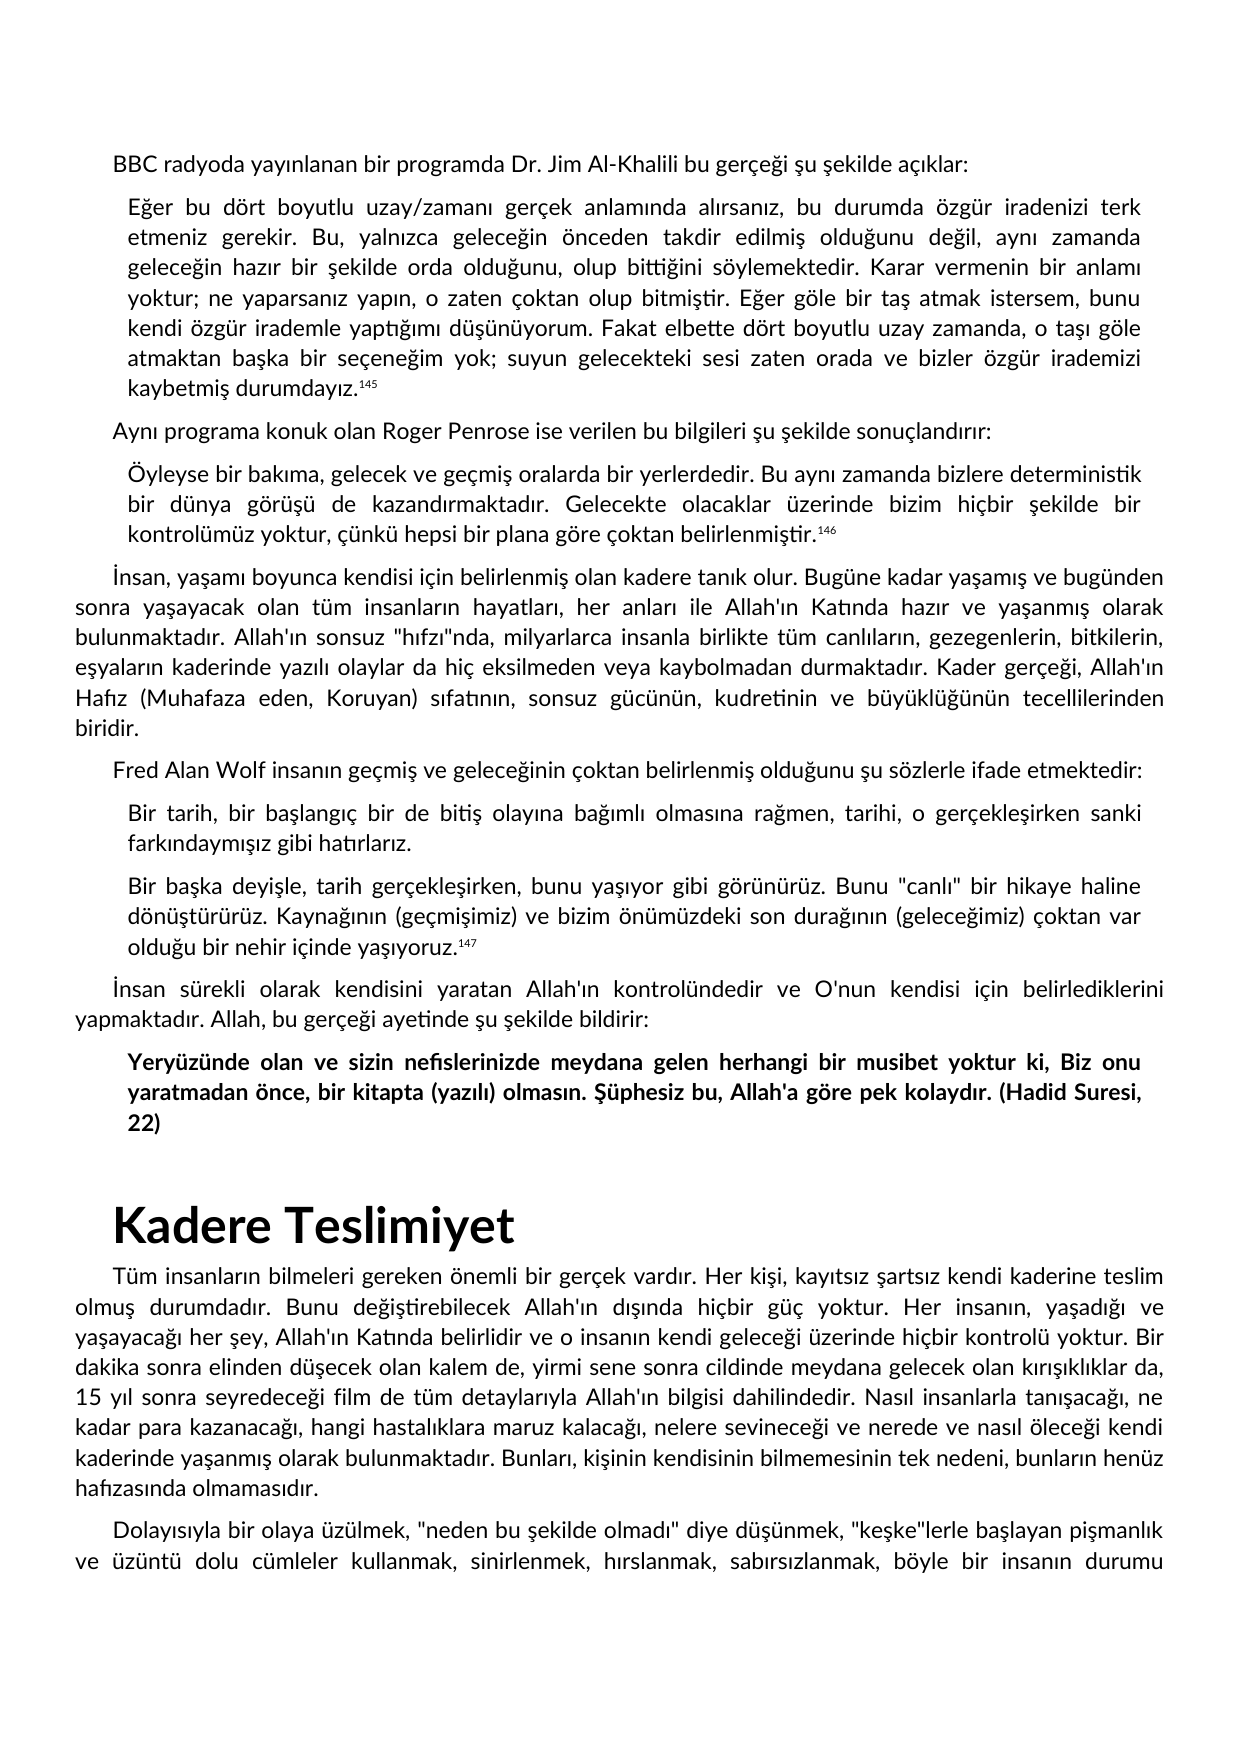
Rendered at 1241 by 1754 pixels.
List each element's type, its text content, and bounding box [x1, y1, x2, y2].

text Eğer bu dört boyutlu uzay/zamanı gerçek anlamında alırsanız, bu durumda özgür iradenizi terk etmeniz gerekir. Bu, yalnızca geleceğin önceden takdir edilmiş olduğunu değil, aynı zamanda geleceğin hazır bir şekilde orda olduğunu, olup bittiğini söylemektedir. Karar vermenin bir anlamı yoktur; ne yaparsanız yapın, o zaten çoktan olup bitmiştir. Eğer göle bir taş atmak istersem, bunu kendi özgür irademle yaptığımı düşünüyorum. Fakat elbette dört boyutlu uzay zamanda, o taşı göle atmaktan başka bir seçeneğim yok; suyun gelecekteki sesi zaten orada ve bizler özgür irademizi kaybetmiş durumdayız.145 [127, 193, 1143, 401]
text Aynı programa konuk olan Roger Penrose ise verilen bu bilgileri şu şekilde sonuçlandırır: [75, 417, 1165, 444]
text İnsan, yaşamı boyunca kendisi için belirlenmiş olan kadere tanık olur. Bugüne kadar yaşamış ve bugünden sonra yaşayacak olan tüm insanların hayatları, her anları ile Allah'ın Katında hazır ve yaşanmış olarak bulunmaktadır. Allah'ın sonsuz "hıfzı"nda, milyarlarca insanla birlikte tüm canlıların, gezegenlerin, bitkilerin, eşyaların kaderinde yazılı olaylar da hiç eksilmeden veya kaybolmadan durmaktadır. Kader gerçeği, Allah'ın Hafız (Muhafaza eden, Koruyan) sıfatının, sonsuz gücünün, kudretinin ve büyüklüğünün tecellilerinden biridir. [75, 562, 1165, 741]
subtitle Kadere Teslimiyet [112, 1194, 1165, 1254]
text Öyleyse bir bakıma, gelecek ve geçmiş oralarda bir yerlerdedir. Bu aynı zamanda bizlere deterministik bir dünya görüşü de kazandırmaktadır. Gelecekte olacaklar üzerinde bizim hiçbir şekilde bir kontrolümüz yoktur, çünkü hepsi bir plana göre çoktan belirlenmiştir.146 [127, 459, 1143, 547]
text Tüm insanların bilmeleri gereken önemli bir gerçek vardır. Her kişi, kayıtsız şartsız kendi kaderine teslim olmuş durumdadır. Bunu değiştirebilecek Allah'ın dışında hiçbir güç yoktur. Her insanın, yaşadığı ve yaşayacağı her şey, Allah'ın Katında belirlidir ve o insanın kendi geleceği üzerinde hiçbir kontrolü yoktur. Bir dakika sonra elinden düşecek olan kalem de, yirmi sene sonra cildinde meydana gelecek olan kırışıklıklar da, 15 yıl sonra seyredeceği film de tüm detaylarıyla Allah'ın bilgisi dahilindedir. Nasıl insanlarla tanışacağı, ne kadar para kazanacağı, hangi hastalıklara maruz kalacağı, nelere sevineceği ve nerede ve nasıl öleceği kendi kaderinde yaşanmış olarak bulunmaktadır. Bunları, kişinin kendisinin bilmemesinin tek nedeni, bunların henüz hafızasında olmamasıdır. [75, 1262, 1165, 1501]
text Yeryüzünde olan ve sizin nefislerinizde meydana gelen herhangi bir musibet yoktur ki, Biz onu yaratmadan önce, bir kitapta (yazılı) olmasın. Şüphesiz bu, Allah'a göre pek kolaydır. (Hadid Suresi, 22) [127, 1048, 1143, 1136]
text Dolayısıyla bir olaya üzülmek, "neden bu şekilde olmadı" diye düşünmek, "keşke"lerle başlayan pişmanlık ve üzüntü dolu cümleler kullanmak, sinirlenmek, hırslanmak, sabırsızlanmak, böyle bir insanın durumu [75, 1516, 1165, 1574]
text İnsan sürekli olarak kendisini yaratan Allah'ın kontrolündedir ve O'nun kendisi için belirlediklerini yapmaktadır. Allah, bu gerçeği ayetinde şu şekilde bildirir: [75, 975, 1165, 1033]
text Bir tarih, bir başlangıç bir de bitiş olayına bağımlı olmasına rağmen, tarihi, o gerçekleşirken sanki farkındaymışız gibi hatırlarız. [127, 799, 1143, 857]
text Fred Alan Wolf insanın geçmiş ve geleceğinin çoktan belirlenmiş olduğunu şu sözlerle ifade etmektedir: [75, 756, 1165, 784]
text BBC radyoda yayınlanan bir programda Dr. Jim Al-Khalili bu gerçeği şu şekilde açıklar: [75, 150, 1165, 177]
text Bir başka deyişle, tarih gerçekleşirken, bunu yaşıyor gibi görünürüz. Bunu "canlı" bir hikaye haline dönüştürürüz. Kaynağının (geçmişimiz) ve bizim önümüzdeki son durağının (geleceğimiz) çoktan var olduğu bir nehir içinde yaşıyoruz.147 [127, 872, 1143, 960]
